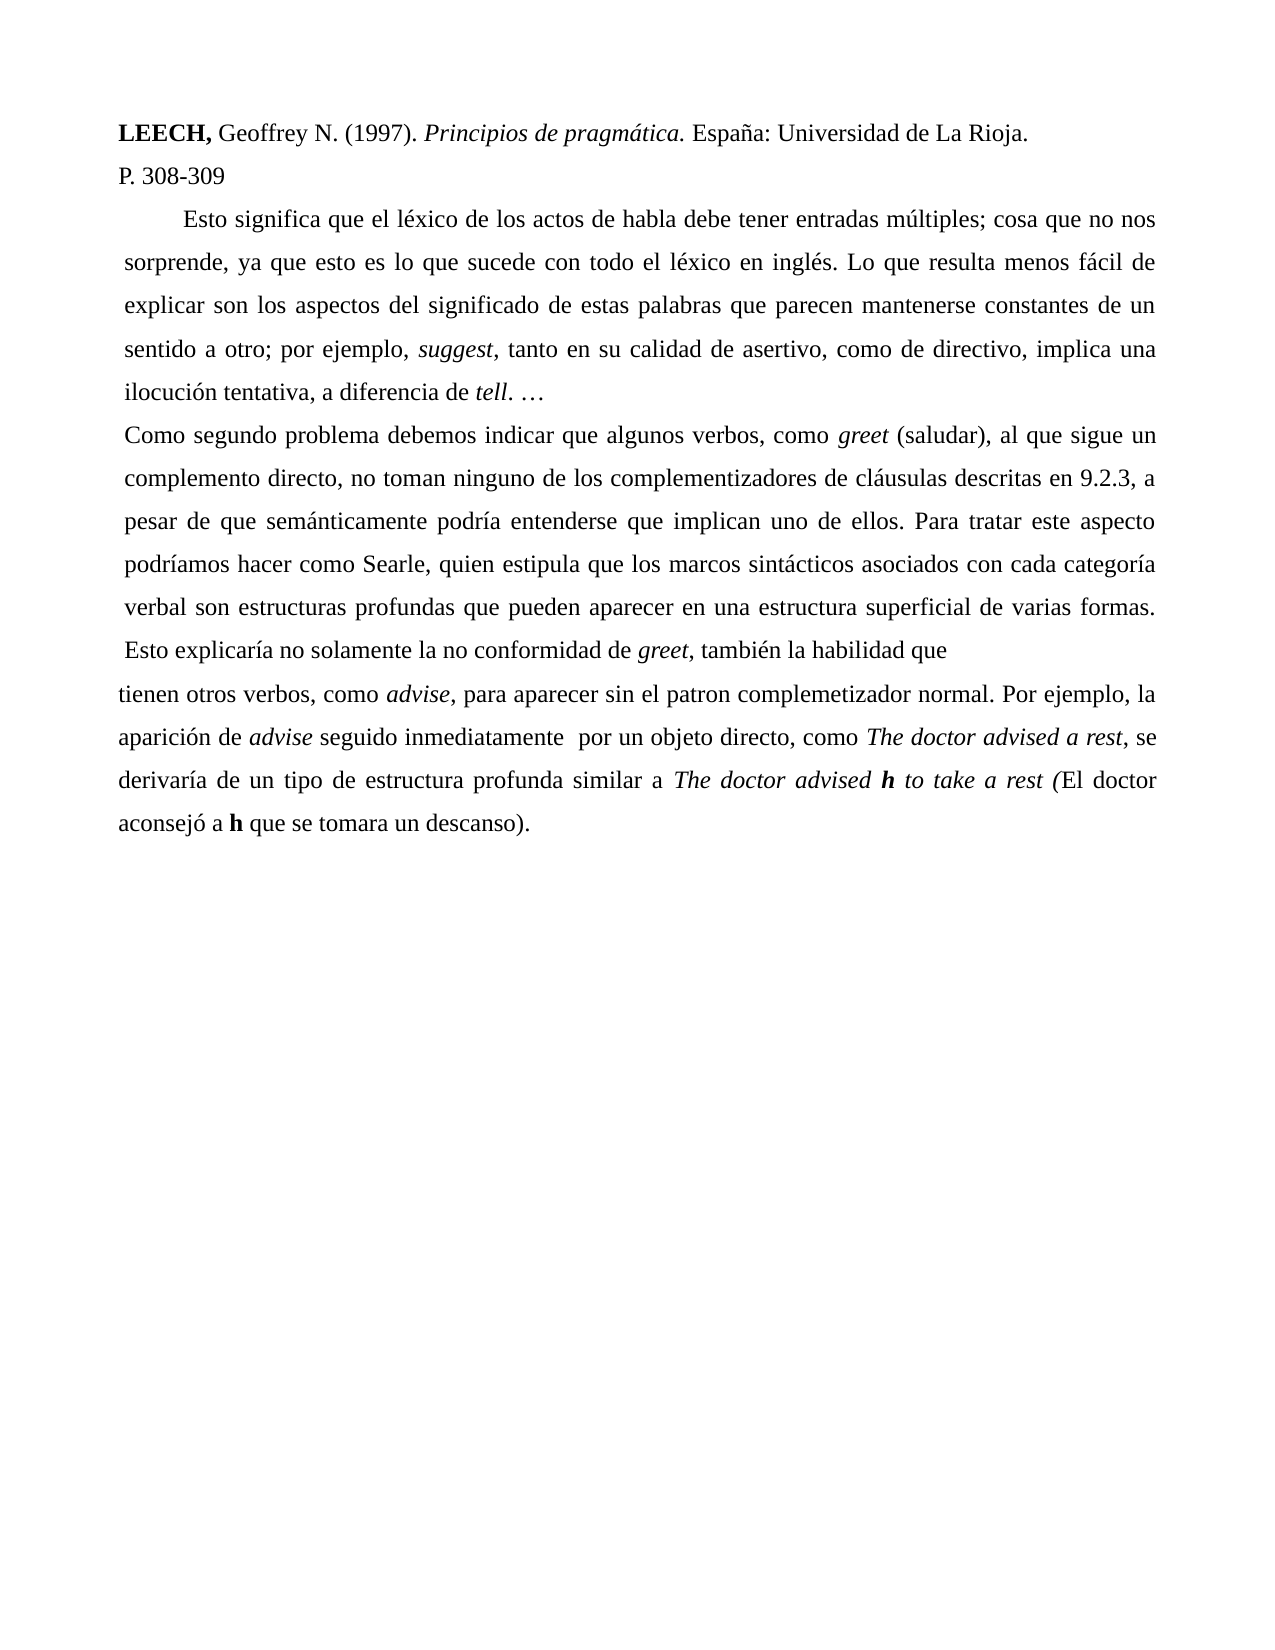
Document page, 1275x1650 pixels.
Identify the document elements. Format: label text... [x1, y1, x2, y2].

text Esto significa que el léxico de los actos de habla debe tener entradas múltiples; cosa que no nos sorprende, ya que esto es lo que sucede con todo el léxico en inglés. Lo que resulta menos fácil de explicar son los aspectos del significado de estas palabras que parecen mantenerse constantes de un sentido a otro; por ejemplo, suggest, tanto en su calidad de asertivo, como de directivo, implica una ilocución tentativa, a diferencia de tell. … [118, 204, 1157, 406]
text P. 308-309 [118, 161, 1157, 190]
text tienen otros verbos, como advise, para aparecer sin el patron complemetizador normal. Por ejemplo, la aparición de advise seguido inmediatamente por un objeto directo, como The doctor advised a rest, se derivaría de un tipo de estructura profunda similar a The doctor advised h to take a rest (El doctor aconsejó a h que se tomara un descanso). [118, 679, 1157, 837]
text Como segundo problema debemos indicar que algunos verbos, como greet (saludar), al que sigue un complemento directo, no toman ninguno de los complementizadores de cláusulas descritas en 9.2.3, a pesar de que semánticamente podría entenderse que implican uno de ellos. Para tratar este aspecto podríamos hacer como Searle, quien estipula que los marcos sintácticos asociados con cada categoría verbal son estructuras profundas que pueden aparecer en una estructura superficial de varias formas. Esto explicaría no solamente la no conformidad de greet, también la habilidad que [118, 420, 1157, 664]
text LEECH, Geoffrey N. (1997). Principios de pragmática. España: Universidad de La Rioja. [118, 118, 1157, 147]
